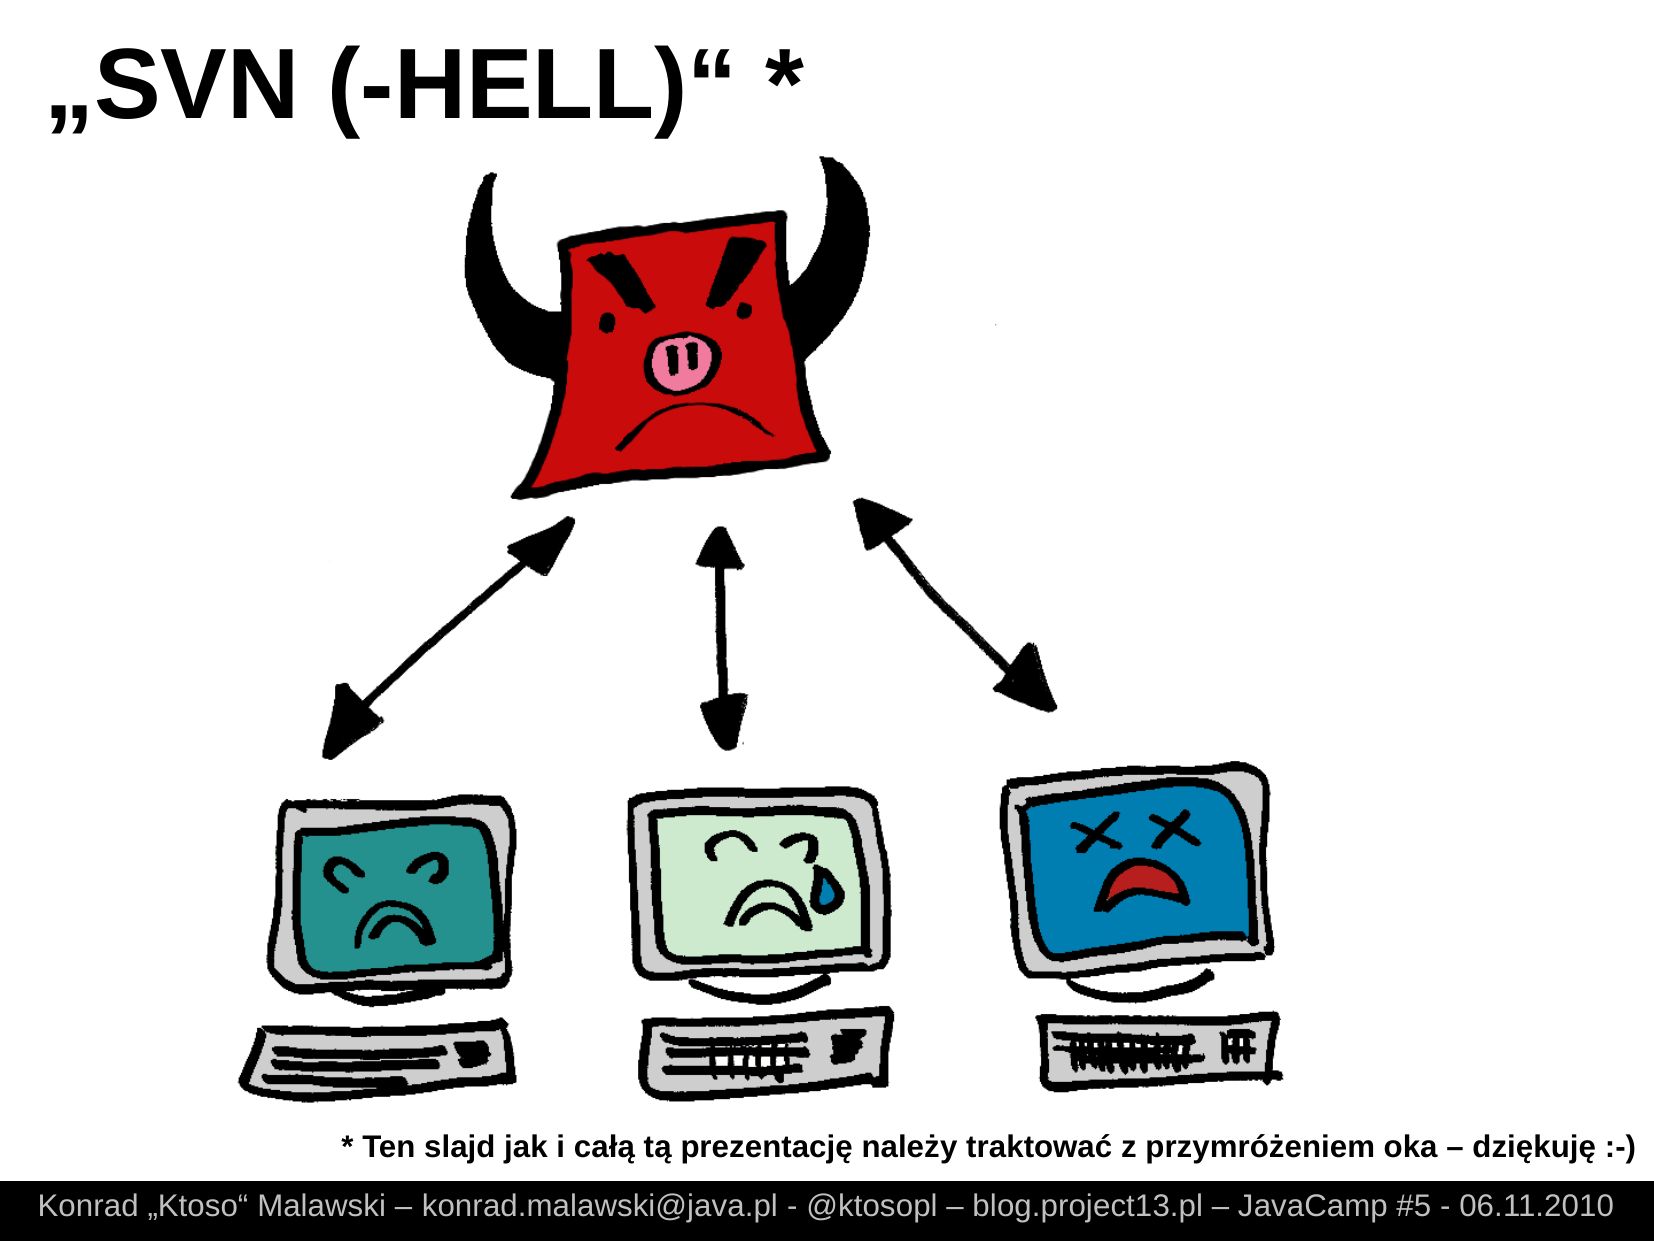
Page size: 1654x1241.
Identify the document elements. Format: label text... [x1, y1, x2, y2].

text_box Konrad „Ktoso“ Malawski – konrad.malawski@java.pl - @ktosopl – blog.project13.pl – JavaCamp #5 - 06.11.2010 [0, 1181, 1654, 1238]
picture [0, 146, 1506, 1122]
text_box * Ten slajd jak i całą tą prezentację należy traktować z przymróżeniem oka – dziękuję :-) [0, 1122, 1654, 1179]
text_box „SVN (-HELL)“ * [29, 21, 1625, 148]
